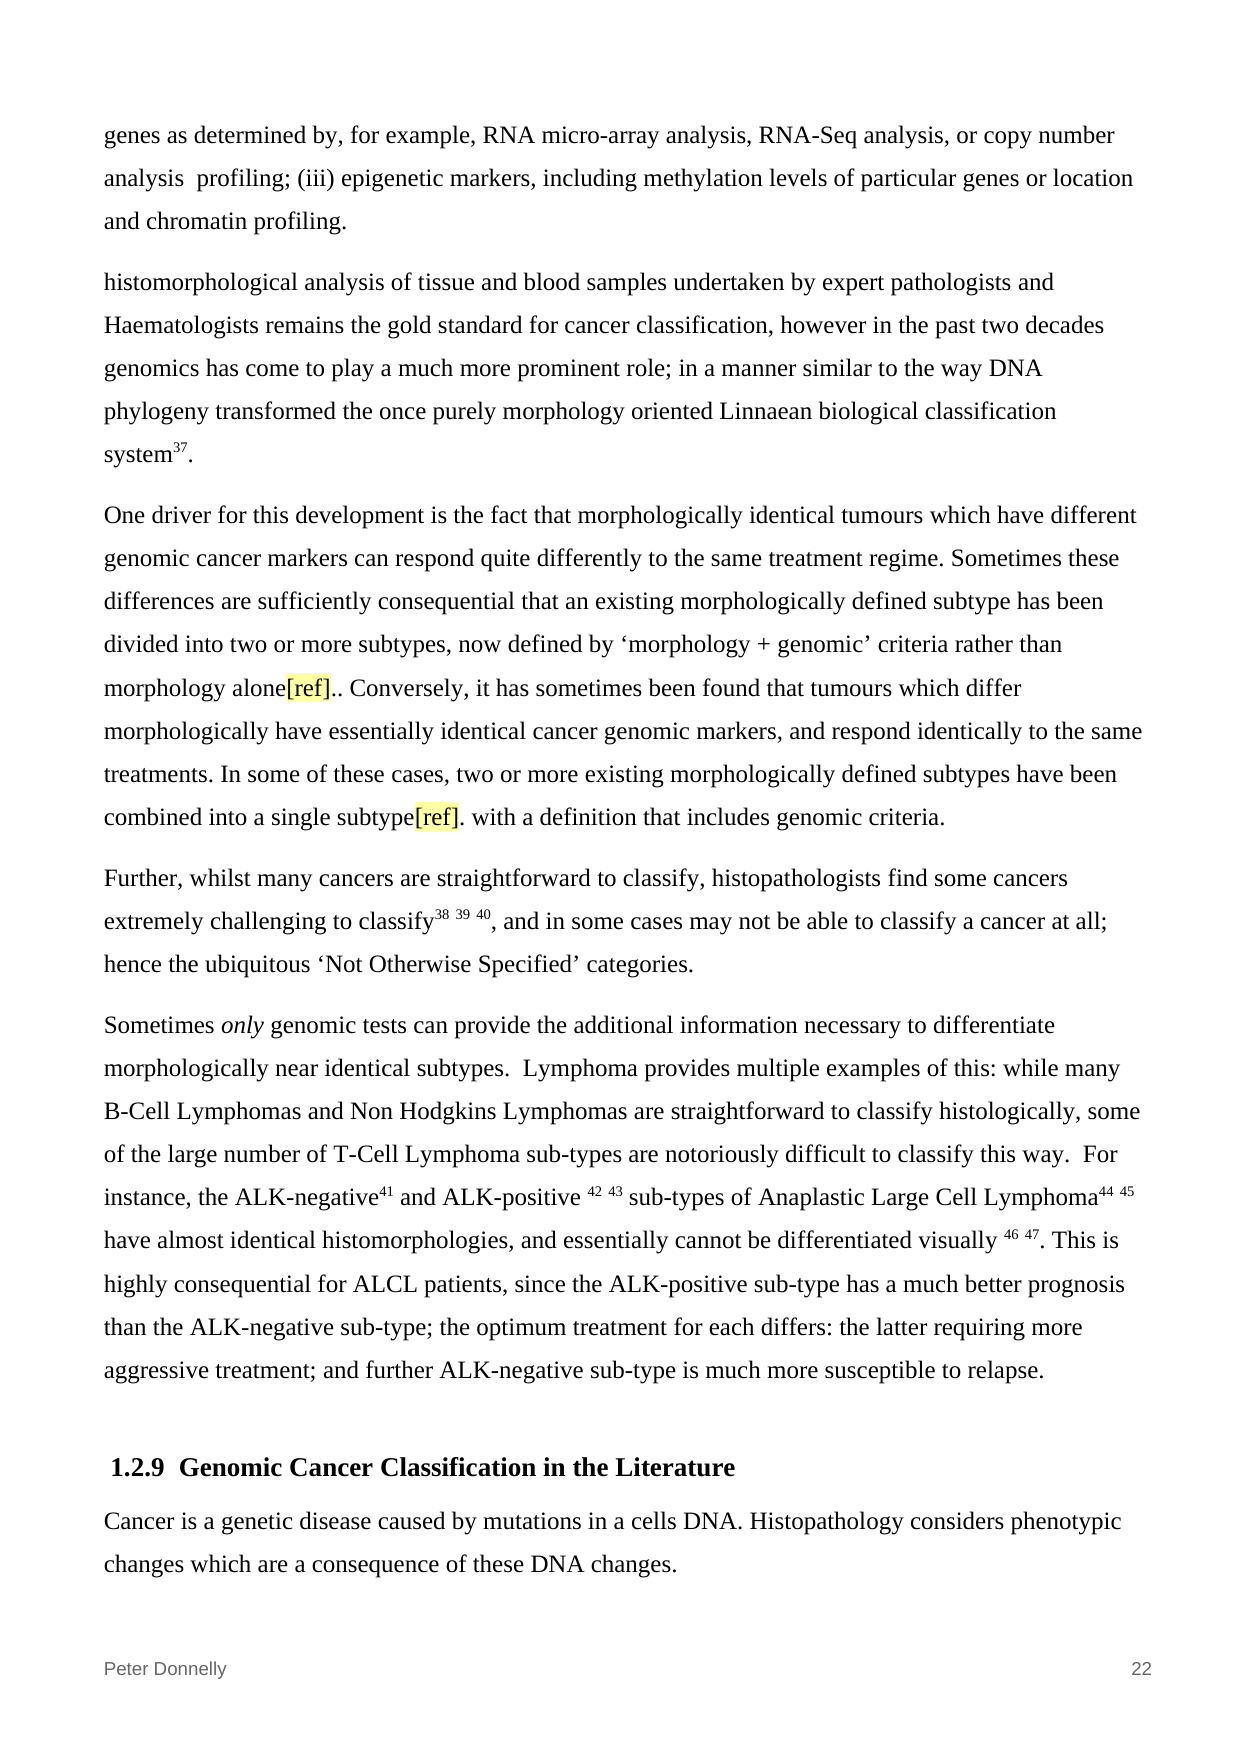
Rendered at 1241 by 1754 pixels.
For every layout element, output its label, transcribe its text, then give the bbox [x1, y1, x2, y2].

text Sometimes only genomic tests can provide the additional information necessary to differentiate morphologically near identical subtypes. Lymphoma provides multiple examples of this: while many B-Cell Lymphomas and Non Hodgkins Lymphomas are straightforward to classify histologically, some of the large number of T-Cell Lymphoma sub-types are notoriously difficult to classify this way. For instance, the ALK-negative and ALK-positive sub-types of Anaplastic Large Cell Lymphoma have almost identical histomorphologies, and essentially cannot be differentiated visually . This is highly consequential for ALCL patients, since the ALK-positive sub-type has a much better prognosis than the ALK-negative sub-type; the optimum treatment for each differs: the latter requiring more aggressive treatment; and further ALK-negative sub-type is much more susceptible to relapse. [103, 1010, 1146, 1384]
text histomorphological analysis of tissue and blood samples undertaken by expert pathologists and Haematologists remains the gold standard for cancer classification, however in the past two decades genomics has come to play a much more prominent role; in a manner similar to the way DNA phylogeny transformed the once purely morphology oriented Linnaean biological classification system. [103, 267, 1146, 468]
text Cancer is a genetic disease caused by mutations in a cells DNA. Histopathology considers phenotypic changes which are a consequence of these DNA changes. [103, 1506, 1146, 1578]
text One driver for this development is the fact that morphologically identical tumours which have different genomic cancer markers can respond quite differently to the same treatment regime. Sometimes these differences are sufficiently consequential that an existing morphologically defined subtype has been divided into two or more subtypes, now defined by ‘morphology + genomic’ criteria rather than morphology alone[ref].. Conversely, it has sometimes been found that tumours which differ morphologically have essentially identical cancer genomic markers, and respond identically to the same treatments. In some of these cases, two or more existing morphologically defined subtypes have been combined into a single subtype[ref]. with a definition that includes genomic criteria. [103, 500, 1146, 831]
subtitle Genomic Cancer Classification in the Literature [103, 1451, 1146, 1482]
text genes as determined by, for example, RNA micro-array analysis, RNA-Seq analysis, or copy number analysis profiling; (iii) epigenetic markers, including methylation levels of particular genes or location and chromatin profiling. [103, 120, 1146, 235]
text Further, whilst many cancers are straightforward to classify, histopathologists find some cancers extremely challenging to classify , and in some cases may not be able to classify a cancer at all; hence the ubiquitous ‘Not Otherwise Specified’ categories. [103, 863, 1146, 978]
